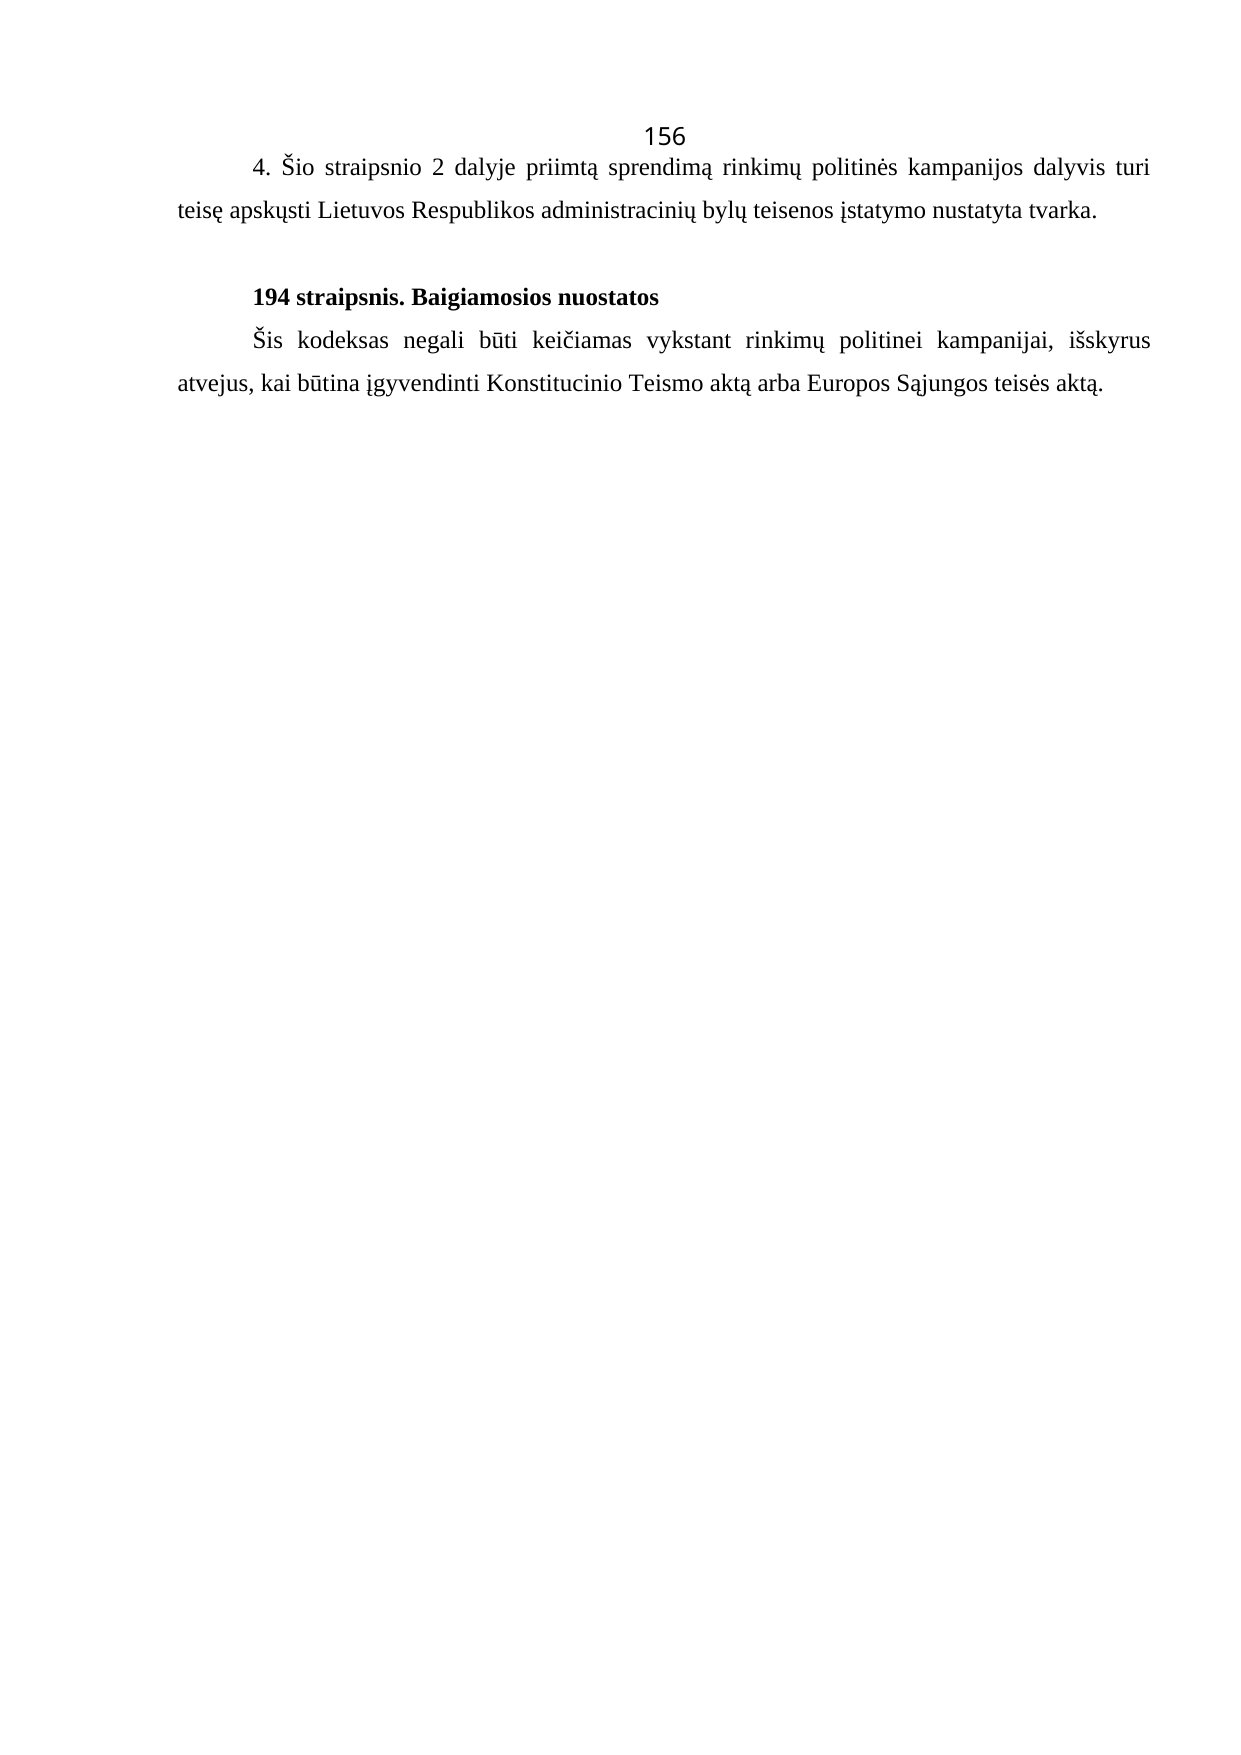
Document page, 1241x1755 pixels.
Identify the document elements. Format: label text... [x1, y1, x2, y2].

text Šis kodeksas negali būti keičiamas vykstant rinkimų politinei kampanijai, išskyrus atvejus, kai būtina įgyvendinti Konstitucinio Teismo aktą arba Europos Sąjungos teisės aktą. [177, 325, 1152, 397]
text 194 straipsnis. Baigiamosios nuostatos [177, 282, 1152, 310]
text 4. Šio straipsnio 2 dalyje priimtą sprendimą rinkimų politinės kampanijos dalyvis turi teisę apskųsti Lietuvos Respublikos administracinių bylų teisenos įstatymo nustatyta tvarka. [177, 152, 1152, 224]
